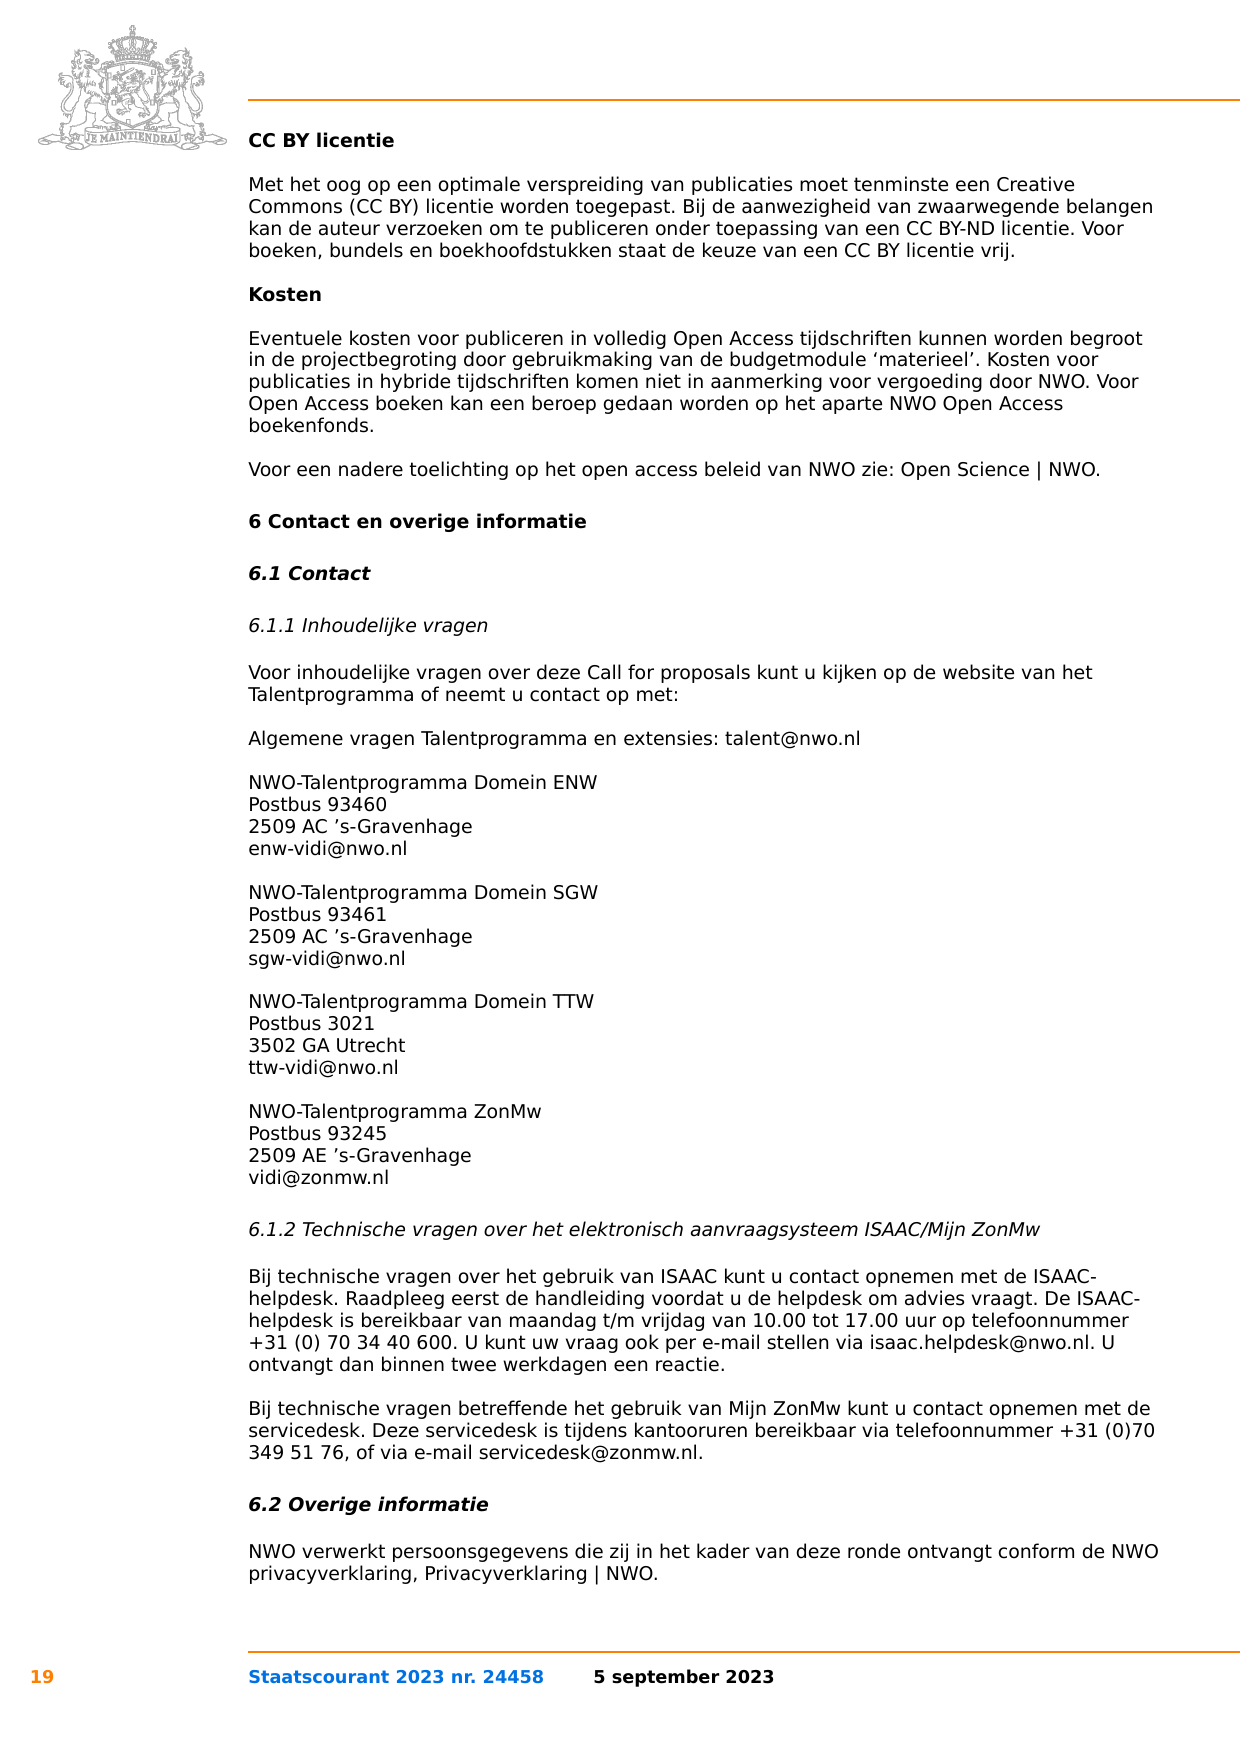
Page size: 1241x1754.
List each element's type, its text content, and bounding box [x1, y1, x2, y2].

text Postbus 3021 [248, 1013, 1163, 1035]
text NWO verwerkt persoonsgegevens die zij in het kader van deze ronde ontvangt conform de NWO privacyverklaring, Privacyverklaring | NWO. [248, 1541, 1163, 1585]
text NWO-Talentprogramma Domein TTW [248, 991, 1163, 1013]
subtitle 6.2 Overige informatie [248, 1494, 1163, 1516]
text enw-vidi@nwo.nl [248, 838, 1163, 860]
text NWO-Talentprogramma Domein SGW [248, 882, 1163, 903]
text NWO-Talentprogramma Domein ENW [248, 772, 1163, 794]
subtitle 6.1.1 Inhoudelijke vragen [248, 615, 1163, 637]
text Eventuele kosten voor publiceren in volledig Open Access tijdschriften kunnen worden begroot in de projectbegroting door gebruikmaking van de budgetmodule ‘materieel’. Kosten voor publicaties in hybride tijdschriften komen niet in aanmerking voor vergoeding door NWO. Voor Open Access boeken kan een beroep gedaan worden op het aparte NWO Open Access boekenfonds. [248, 327, 1163, 437]
subtitle 6.1 Contact [248, 563, 1163, 585]
picture [38, 25, 227, 150]
text NWO-Talentprogramma ZonMw [248, 1101, 1163, 1123]
subtitle Kosten [248, 283, 1163, 306]
text Bij technische vragen over het gebruik van ISAAC kunt u contact opnemen met de ISAAC-helpdesk. Raadpleeg eerst de handleiding voordat u de helpdesk om advies vraagt. De ISAAC-helpdesk is bereikbaar van maandag t/m vrijdag van 10.00 tot 17.00 uur op telefoonnummer +31 (0) 70 34 40 600. U kunt uw vraag ook per e-mail stellen via isaac.helpdesk@nwo.nl. U ontvangt dan binnen twee werkdagen een reactie. [248, 1266, 1163, 1376]
text Voor inhoudelijke vragen over deze Call for proposals kunt u kijken op de website van het Talentprogramma of neemt u contact op met: [248, 662, 1163, 706]
text ttw-vidi@nwo.nl [248, 1057, 1163, 1079]
text Postbus 93460 [248, 794, 1163, 816]
text 2509 AC ’s-Gravenhage [248, 816, 1163, 838]
subtitle 6.1.2 Technische vragen over het elektronisch aanvraagsysteem ISAAC/Mijn ZonMw [248, 1219, 1163, 1241]
text 2509 AE ’s-Gravenhage [248, 1145, 1163, 1167]
text Bij technische vragen betreffende het gebruik van Mijn ZonMw kunt u contact opnemen met de servicedesk. Deze servicedesk is tijdens kantooruren bereikbaar via telefoonnummer +31 (0)70 349 51 76, of via e-mail servicedesk@zonmw.nl. [248, 1398, 1163, 1464]
text Algemene vragen Talentprogramma en extensies: talent@nwo.nl [248, 728, 1163, 750]
text 3502 GA Utrecht [248, 1035, 1163, 1057]
text sgw-vidi@nwo.nl [248, 947, 1163, 969]
text Postbus 93461 [248, 903, 1163, 926]
text Met het oog op een optimale verspreiding van publicaties moet tenminste een Creative Commons (CC BY) licentie worden toegepast. Bij de aanwezigheid van zwaarwegende belangen kan de auteur verzoeken om te publiceren onder toepassing van een CC BY-ND licentie. Voor boeken, bundels en boekhoofdstukken staat de keuze van een CC BY licentie vrij. [248, 174, 1163, 262]
text 2509 AC ’s-Gravenhage [248, 926, 1163, 947]
text vidi@zonmw.nl [248, 1167, 1163, 1189]
text Voor een nadere toelichting op het open access beleid van NWO zie: Open Science | NWO. [248, 459, 1163, 481]
subtitle CC BY licentie [248, 130, 1163, 152]
subtitle 6 Contact en overige informatie [248, 511, 1163, 533]
text Postbus 93245 [248, 1123, 1163, 1145]
